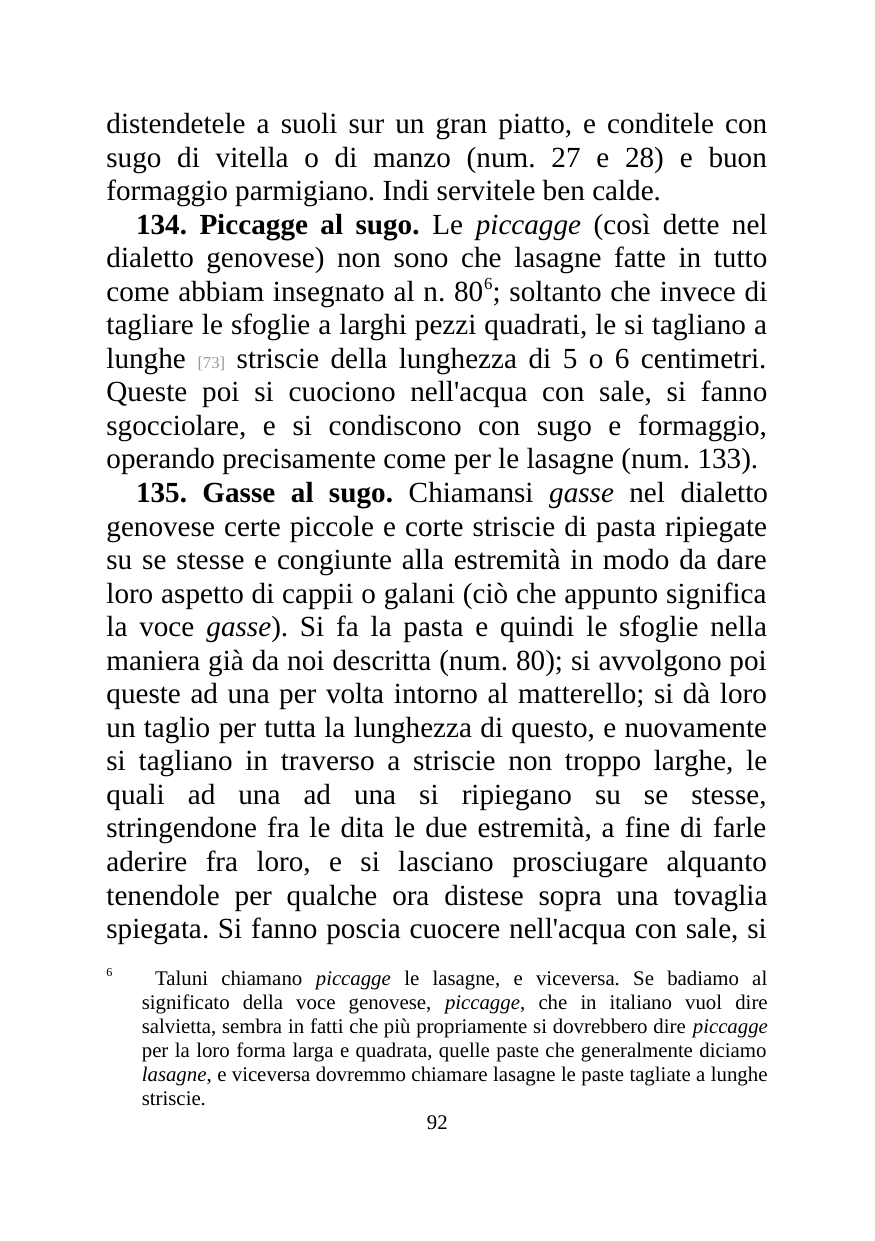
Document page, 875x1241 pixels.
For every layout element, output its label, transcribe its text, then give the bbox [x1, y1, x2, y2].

text Taluni chiamano piccagge le lasagne, e viceversa. Se badiamo al significato della voce genovese, piccagge, che in italiano vuol dire salvietta, sembra in fatti che più propriamente si dovrebbero dire piccagge per la loro forma larga e quadrata, quelle paste che generalmente diciamo lasagne, e viceversa dovremmo chiamare lasagne le paste tagliate a lunghe striscie. [106, 966, 768, 1110]
text 135. Gasse al sugo. Chiamansi gasse nel dialetto genovese certe piccole e corte striscie di pasta ripiegate su se stesse e congiunte alla estremità in modo da dare loro aspetto di cappii o galani (ciò che appunto significa la voce gasse). Si fa la pasta e quindi le sfoglie nella maniera già da noi descritta (num. 80); si avvolgono poi queste ad una per volta intorno al matterello; si dà loro un taglio per tutta la lunghezza di questo, e nuovamente si tagliano in traverso a striscie non troppo larghe, le quali ad una ad una si ripiegano su se stesse, stringendone fra le dita le due estremità, a fine di farle aderire fra loro, e si lasciano prosciugare alquanto tenendole per qualche ora distese sopra una tovaglia spiegata. Si fanno poscia cuocere nell'acqua con sale, si [106, 475, 768, 945]
text 134. Piccagge al sugo. Le piccagge (così dette nel dialetto genovese) non sono che lasagne fatte in tutto come abbiam insegnato al n. 80; soltanto che invece di tagliare le sfoglie a larghi pezzi quadrati, le si tagliano a lunghe [73] striscie della lunghezza di 5 o 6 centimetri. Queste poi si cuociono nell'acqua con sale, si fanno sgocciolare, e si condiscono con sugo e formaggio, operando precisamente come per le lasagne (num. 133). [106, 207, 768, 475]
text distendetele a suoli sur un gran piatto, e conditele con sugo di vitella o di manzo (num. 27 e 28) e buon formaggio parmigiano. Indi servitele ben calde. [106, 106, 768, 207]
